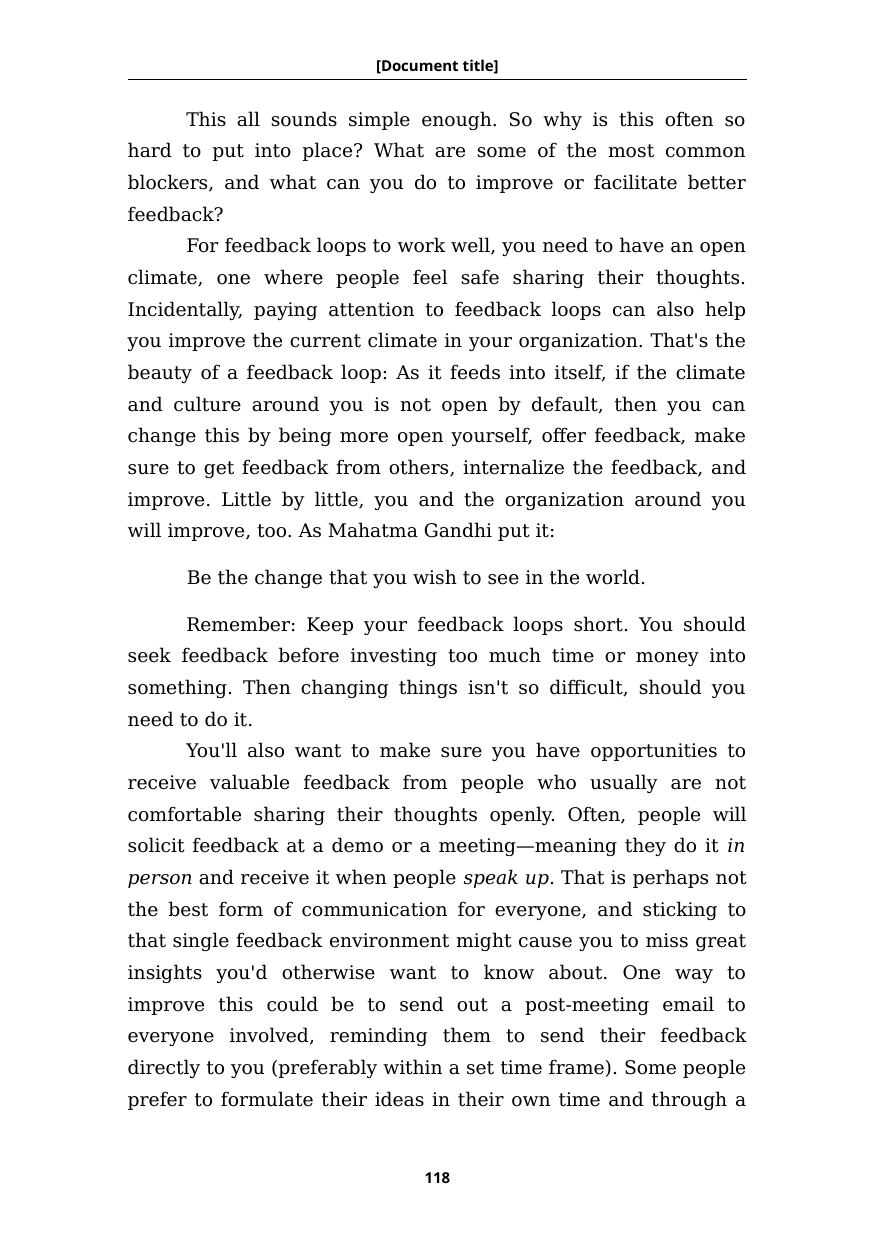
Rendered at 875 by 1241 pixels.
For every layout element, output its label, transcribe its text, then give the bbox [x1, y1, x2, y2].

text Be the change that you wish to see in the world. [187, 567, 688, 589]
text This all sounds simple enough. So why is this often so hard to put into place? What are some of the most common blockers, and what can you do to improve or facilitate better feedback? [127, 109, 747, 226]
text You'll also want to make sure you have opportunities to receive valuable feedback from people who usually are not comfortable sharing their thoughts openly. Often, people will solicit feedback at a demo or a meeting—meaning they do it in person and receive it when people speak up. That is perhaps not the best form of communication for everyone, and sticking to that single feedback environment might cause you to miss great insights you'd otherwise want to know about. One way to improve this could be to send out a post-meeting email to everyone involved, reminding them to send their feedback directly to you (preferably within a set time frame). Some people prefer to formulate their ideas in their own time and through a [127, 740, 747, 1111]
text For feedback loops to work well, you need to have an open climate, one where people feel safe sharing their thoughts. Incidentally, paying attention to feedback loops can also help you improve the current climate in your organization. That's the beauty of a feedback loop: As it feeds into itself, if the climate and culture around you is not open by default, then you can change this by being more open yourself, offer feedback, make sure to get feedback from others, internalize the feedback, and improve. Little by little, you and the organization around you will improve, too. As Mahatma Gandhi put it: [127, 235, 747, 542]
text Remember: Keep your feedback loops short. You should seek feedback before investing too much time or money into something. Then changing things isn't so difficult, should you need to do it. [127, 614, 747, 731]
